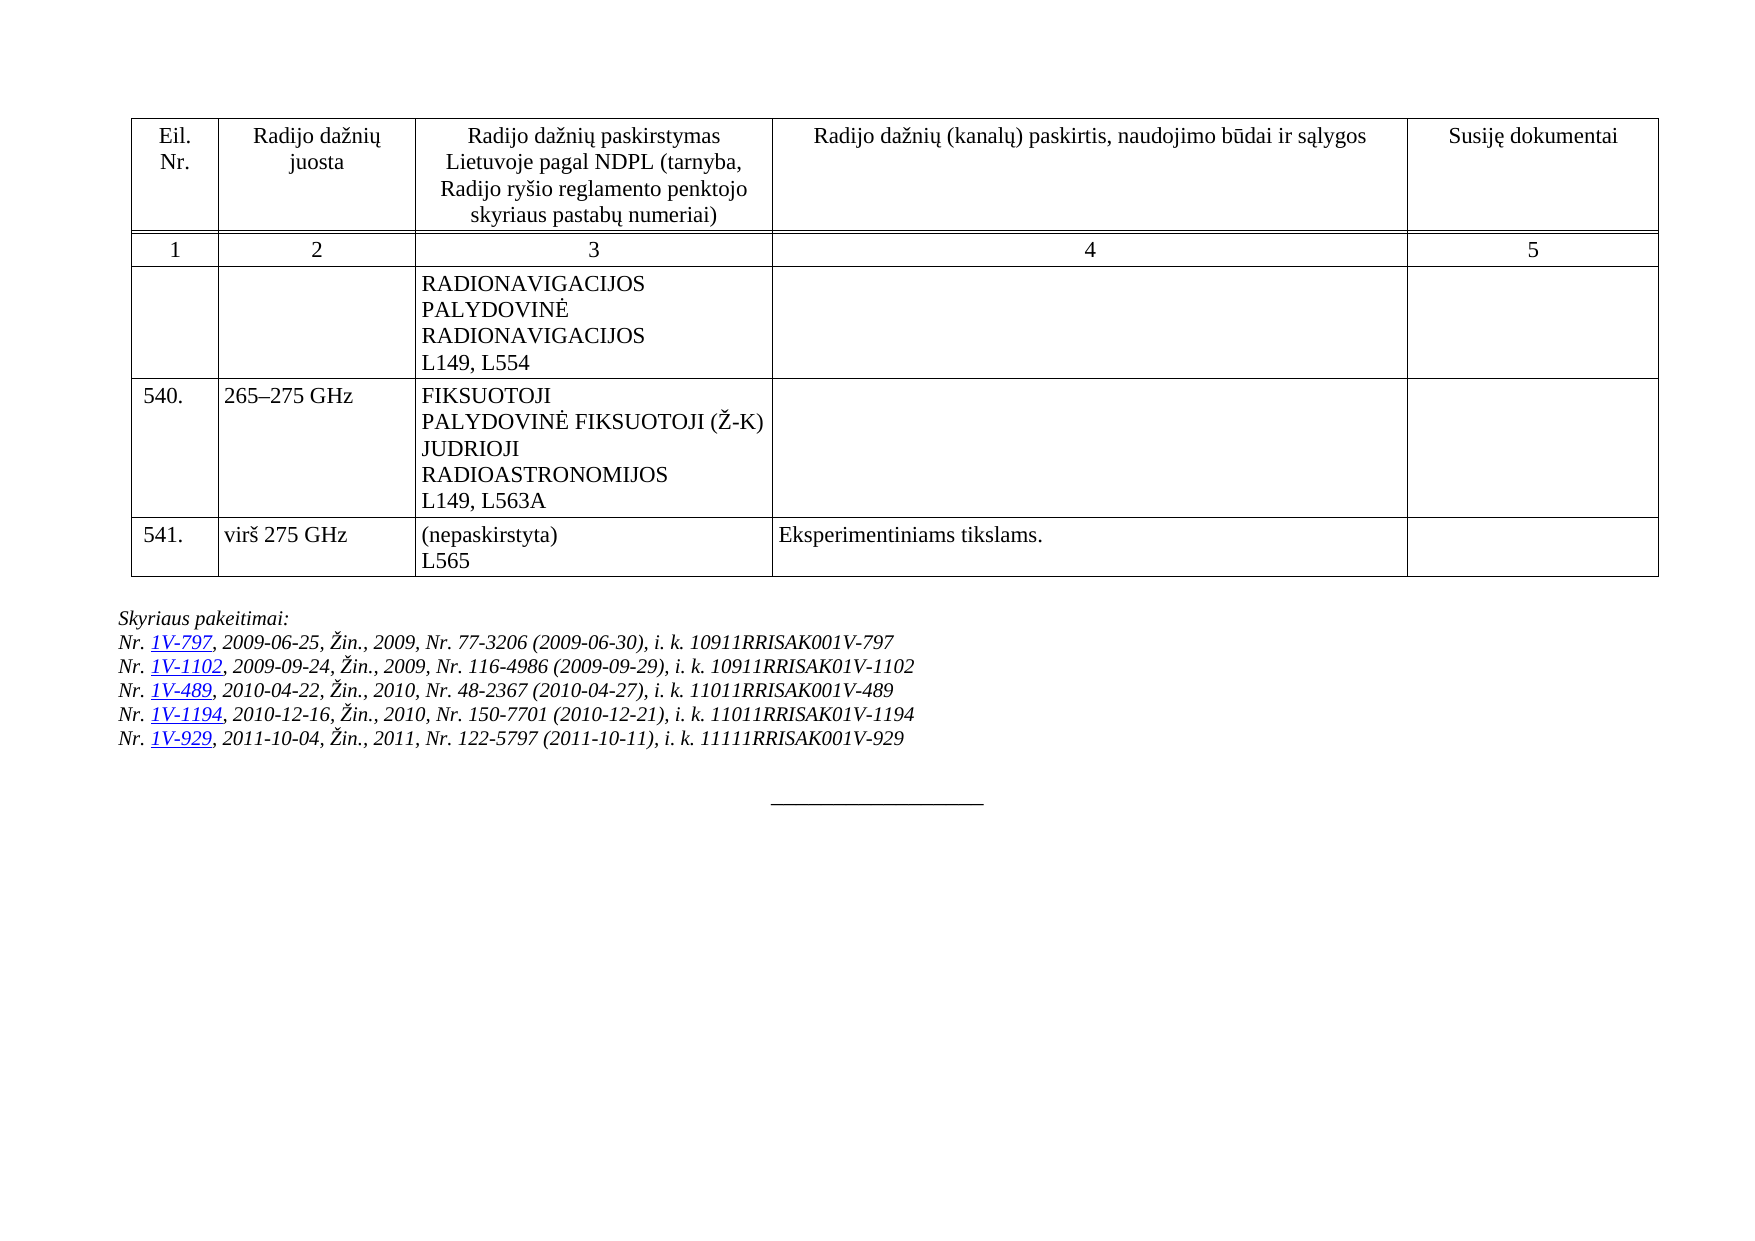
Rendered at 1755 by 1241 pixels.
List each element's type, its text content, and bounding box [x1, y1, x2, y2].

text Nr. 1V-797, 2009-06-25, Žin., 2009, Nr. 77-3206 (2009-06-30), i. k. 10911RRISAK001V-797 [118, 630, 1636, 654]
text Nr. 1V-929, 2011-10-04, Žin., 2011, Nr. 122-5797 (2011-10-11), i. k. 11111RRISAK001V-929 [118, 726, 1636, 750]
text Skyriaus pakeitimai: [118, 606, 1636, 630]
table_cell (nepaskirstyta) L565 [416, 518, 772, 576]
table_header Radijo dažnių juosta [219, 119, 415, 230]
table_cell virš 275 GHz [219, 518, 415, 576]
table_cell [132, 267, 218, 378]
table_cell 1 [132, 234, 218, 266]
table_cell 5 [1408, 234, 1658, 266]
table_cell 2 [219, 234, 415, 266]
table_cell FIKSUOTOJI PALYDOVINĖ FIKSUOTOJI (Ž-K) JUDRIOJI RADIOASTRONOMIJOS L149, L563A [416, 379, 772, 517]
text Nr. 1V-1194, 2010-12-16, Žin., 2010, Nr. 150-7701 (2010-12-21), i. k. 11011RRISAK01V-1194 [118, 702, 1636, 726]
table_cell Eksperimentiniams tikslams. [773, 518, 1407, 576]
table_cell 541. [132, 518, 218, 576]
table_cell [773, 267, 1407, 378]
table_header Radijo dažnių paskirstymas Lietuvoje pagal NDPL (tarnyba, Radijo ryšio reglamento penktojo skyriaus pastabų numeriai) [416, 119, 772, 230]
table_cell RADIONAVIGACIJOS PALYDOVINĖ RADIONAVIGACIJOS L149, L554 [416, 267, 772, 378]
table_header Radijo dažnių (kanalų) paskirtis, naudojimo būdai ir sąlygos [773, 119, 1407, 230]
table_cell 265–275 GHz [219, 379, 415, 517]
table_cell [219, 267, 415, 378]
text _________________ [118, 779, 1636, 808]
table_cell [773, 379, 1407, 517]
text Nr. 1V-1102, 2009-09-24, Žin., 2009, Nr. 116-4986 (2009-09-29), i. k. 10911RRISAK01V-1102 [118, 654, 1636, 678]
table_cell 3 [416, 234, 772, 266]
table_header Eil. Nr. [132, 119, 218, 230]
table_cell 4 [773, 234, 1407, 266]
table_cell [1408, 518, 1658, 576]
table_header Susiję dokumentai [1408, 119, 1658, 230]
text Nr. 1V-489, 2010-04-22, Žin., 2010, Nr. 48-2367 (2010-04-27), i. k. 11011RRISAK001V-489 [118, 678, 1636, 702]
table_cell [1408, 267, 1658, 378]
table_cell 540. [132, 379, 218, 517]
table_cell [1408, 379, 1658, 517]
